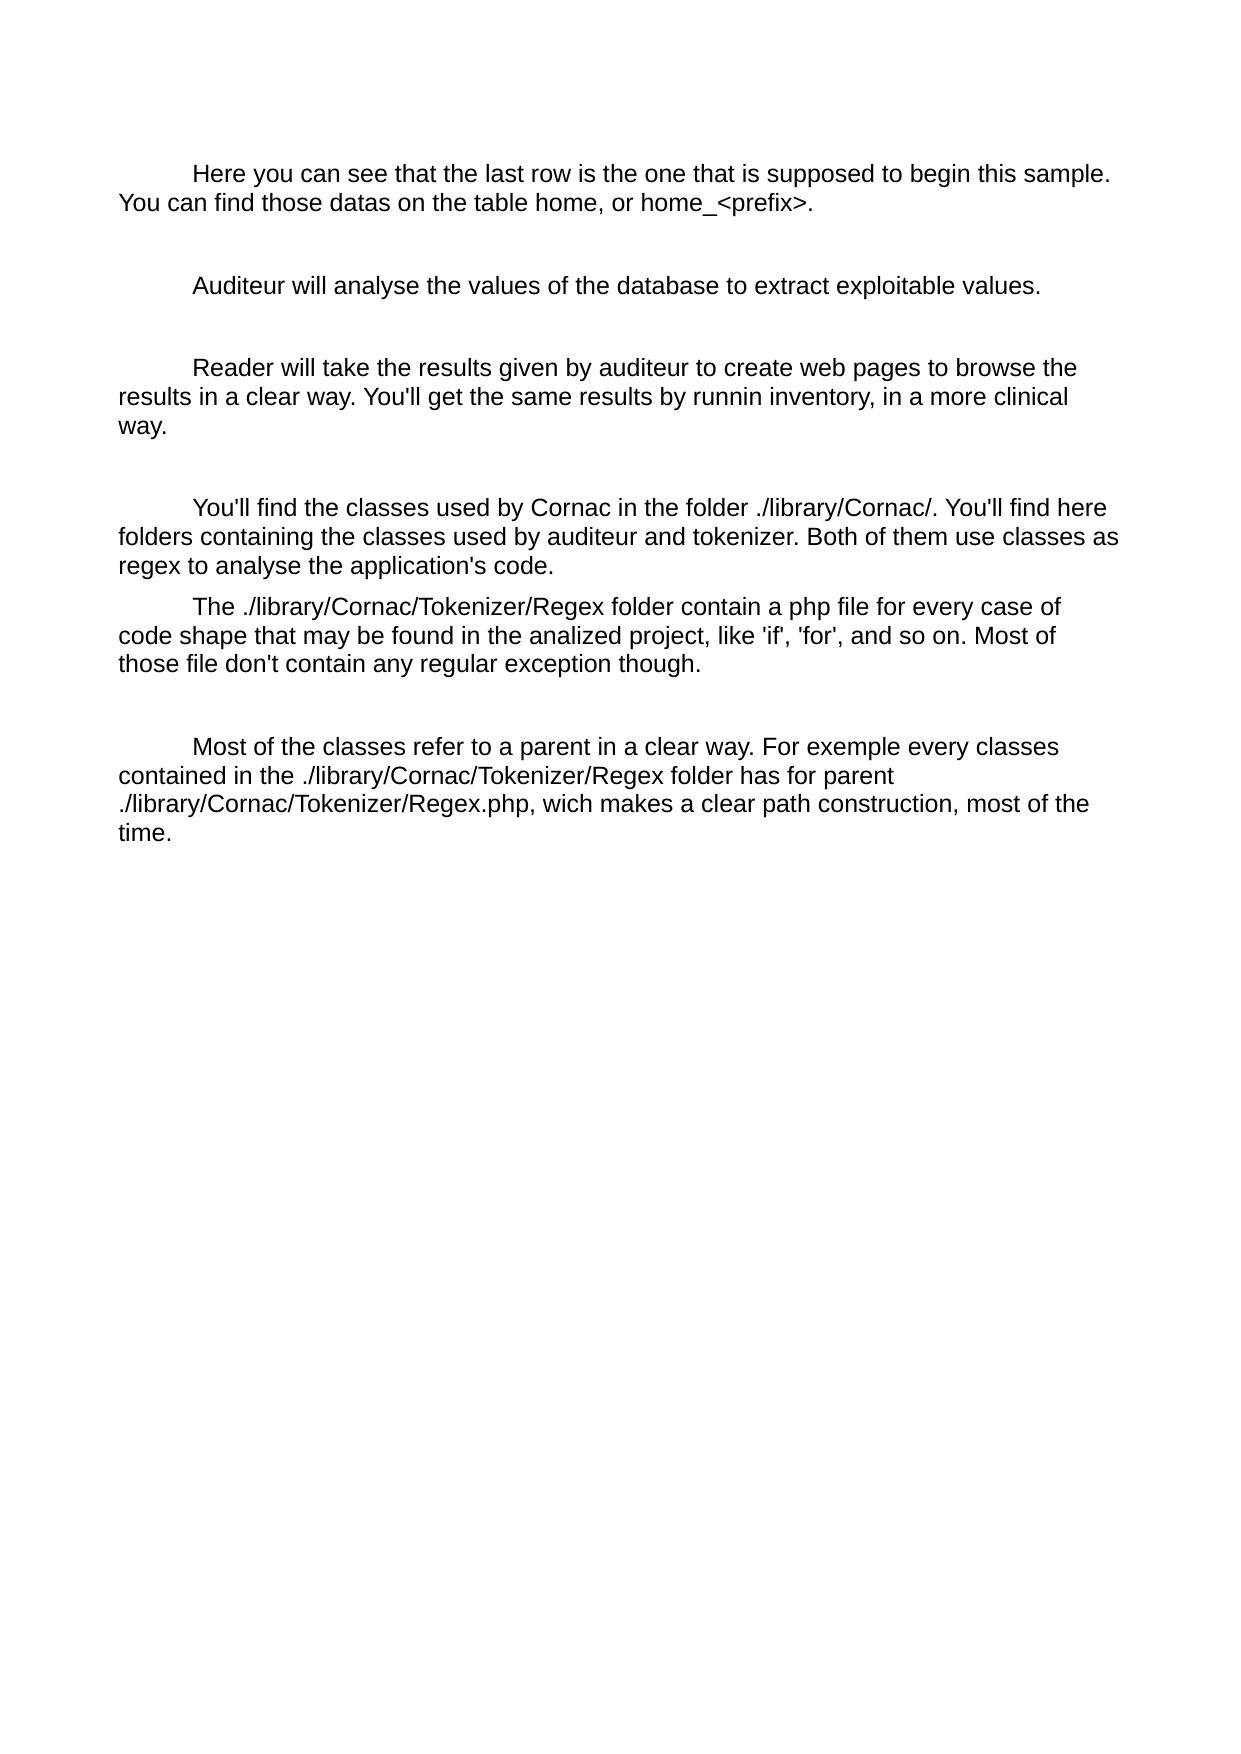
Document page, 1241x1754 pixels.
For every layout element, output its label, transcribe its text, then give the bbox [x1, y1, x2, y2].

text The ./library/Cornac/Tokenizer/Regex folder contain a php file for every case of code shape that may be found in the analized project, like 'if', 'for', and so on. Most of those file don't contain any regular exception though. [118, 592, 1122, 678]
text Most of the classes refer to a parent in a clear way. For exemple every classes contained in the ./library/Cornac/Tokenizer/Regex folder has for parent ./library/Cornac/Tokenizer/Regex.php, wich makes a clear path construction, most of the time. [118, 732, 1122, 847]
text Reader will take the results given by auditeur to create web pages to browse the results in a clear way. You'll get the same results by runnin inventory, in a more clinical way. [118, 353, 1122, 439]
text Here you can see that the last row is the one that is supposed to begin this sample. You can find those datas on the table home, or home_<prefix>. [118, 159, 1122, 217]
text You'll find the classes used by Cornac in the folder ./library/Cornac/. You'll find here folders containing the classes used by auditeur and tokenizer. Both of them use classes as regex to analyse the application's code. [118, 493, 1122, 579]
text Auditeur will analyse the values of the database to extract exploitable values. [118, 271, 1122, 299]
